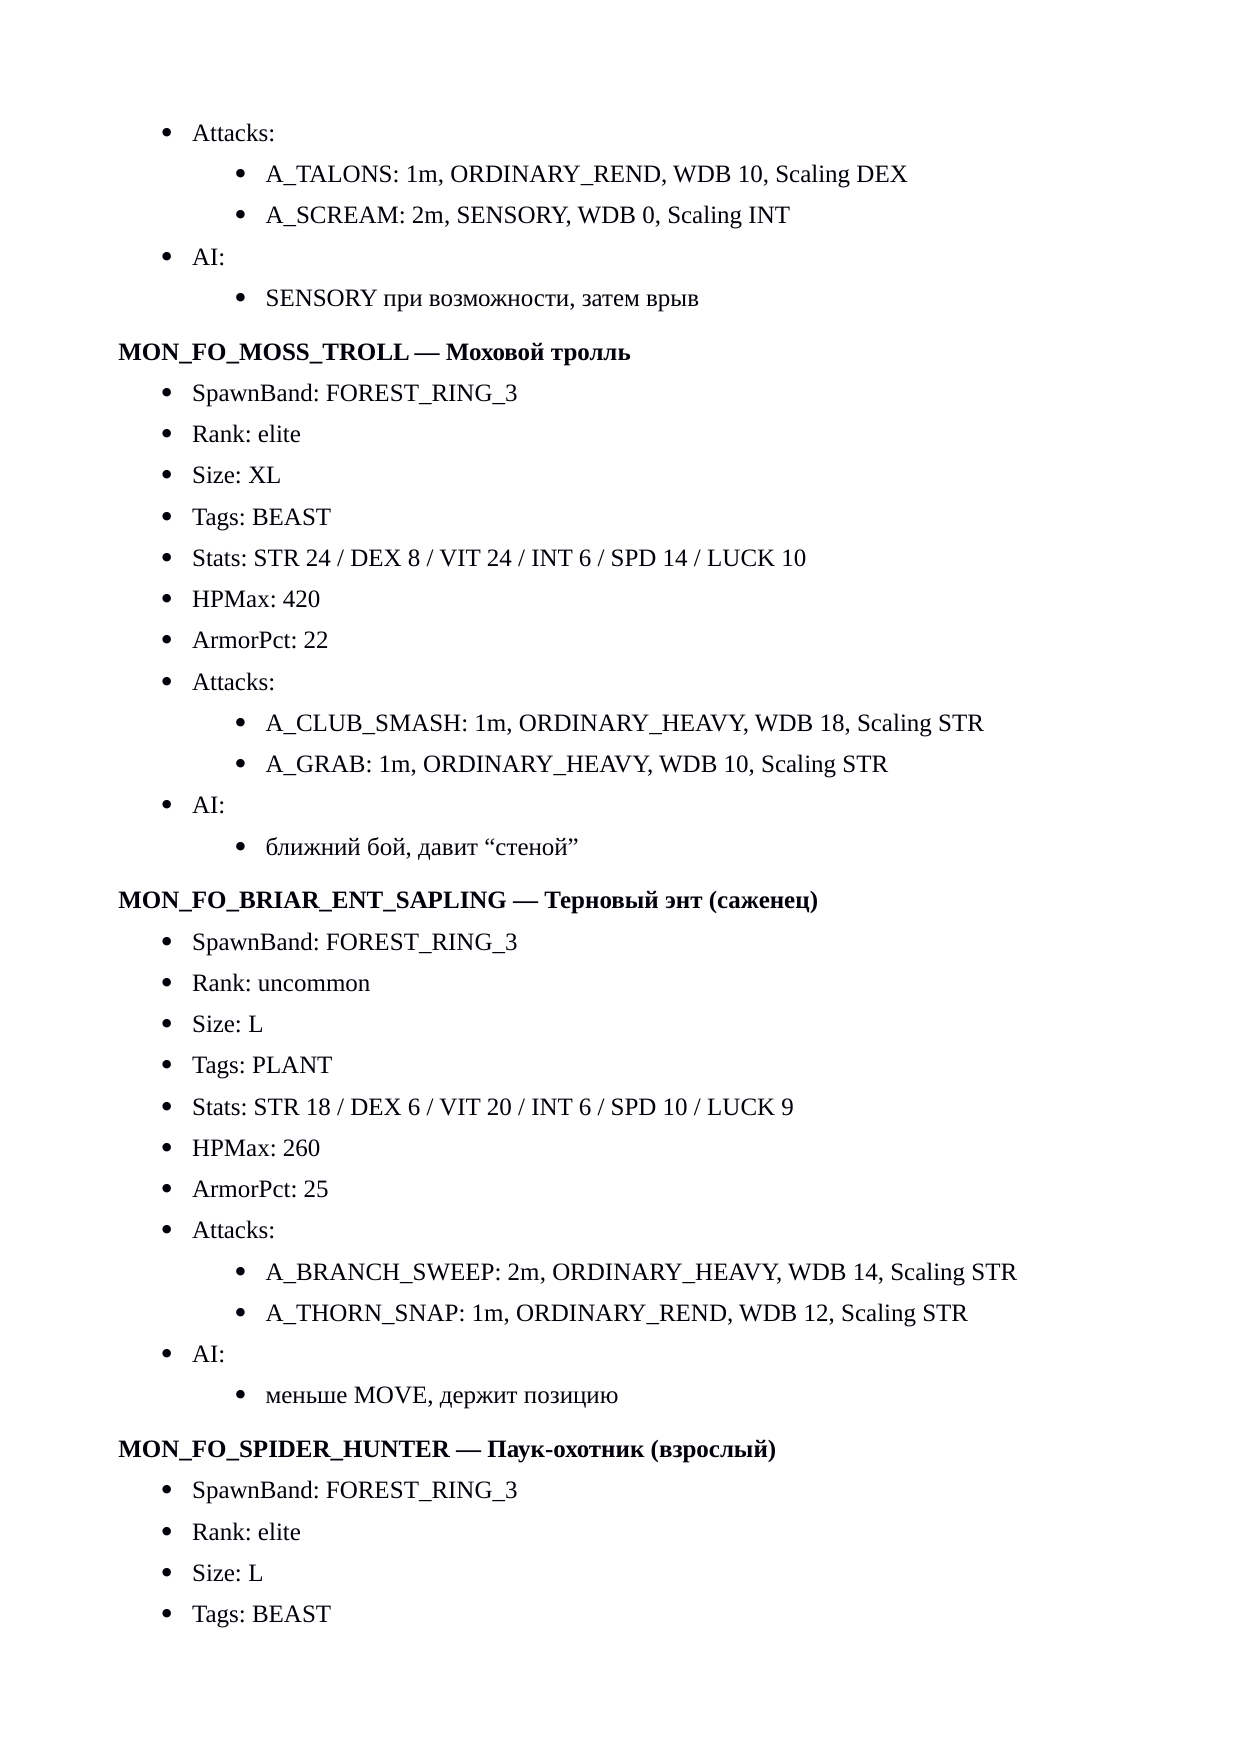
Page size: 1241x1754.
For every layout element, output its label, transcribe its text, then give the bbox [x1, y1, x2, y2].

list AI: [162, 242, 1122, 271]
list AI: [162, 791, 1122, 819]
list Rank: elite [162, 1517, 1122, 1546]
list SpawnBand: FOREST_RING_3 [162, 927, 1122, 956]
subtitle MON_FO_MOSS_TROLL — Моховой тролль [118, 337, 1122, 366]
list Stats: STR 24 / DEX 8 / VIT 24 / INT 6 / SPD 14 / LUCK 10 [162, 543, 1122, 572]
list HPMax: 260 [162, 1133, 1122, 1162]
list A_SCREAM: 2m, SENSORY, WDB 0, Scaling INT [236, 201, 1122, 229]
list A_CLUB_SMASH: 1m, ORDINARY_HEAVY, WDB 18, Scaling STR [236, 708, 1122, 737]
list SENSORY при возможности, затем врыв [236, 283, 1122, 312]
list HPMax: 420 [162, 584, 1122, 613]
list SpawnBand: FOREST_RING_3 [162, 1476, 1122, 1504]
list Rank: uncommon [162, 968, 1122, 997]
list Size: L [162, 1558, 1122, 1587]
list меньше MOVE, держит позицию [236, 1381, 1122, 1409]
list ArmorPct: 22 [162, 626, 1122, 654]
list ArmorPct: 25 [162, 1174, 1122, 1203]
list A_BRANCH_SWEEP: 2m, ORDINARY_HEAVY, WDB 14, Scaling STR [236, 1257, 1122, 1286]
list Tags: PLANT [162, 1051, 1122, 1079]
list SpawnBand: FOREST_RING_3 [162, 378, 1122, 407]
subtitle MON_FO_SPIDER_HUNTER — Паук-охотник (взрослый) [118, 1434, 1122, 1463]
list Attacks: [162, 667, 1122, 696]
list A_TALONS: 1m, ORDINARY_REND, WDB 10, Scaling DEX [236, 159, 1122, 188]
list Size: XL [162, 461, 1122, 489]
list Rank: elite [162, 419, 1122, 448]
list Size: L [162, 1009, 1122, 1038]
list Attacks: [162, 118, 1122, 147]
list Tags: BEAST [162, 1599, 1122, 1628]
list AI: [162, 1339, 1122, 1368]
list ближний бой, давит “стеной” [236, 832, 1122, 861]
list Attacks: [162, 1216, 1122, 1244]
list Tags: BEAST [162, 502, 1122, 531]
list A_GRAB: 1m, ORDINARY_HEAVY, WDB 10, Scaling STR [236, 749, 1122, 778]
subtitle MON_FO_BRIAR_ENT_SAPLING — Терновый энт (саженец) [118, 886, 1122, 914]
list A_THORN_SNAP: 1m, ORDINARY_REND, WDB 12, Scaling STR [236, 1298, 1122, 1327]
list Stats: STR 18 / DEX 6 / VIT 20 / INT 6 / SPD 10 / LUCK 9 [162, 1092, 1122, 1121]
